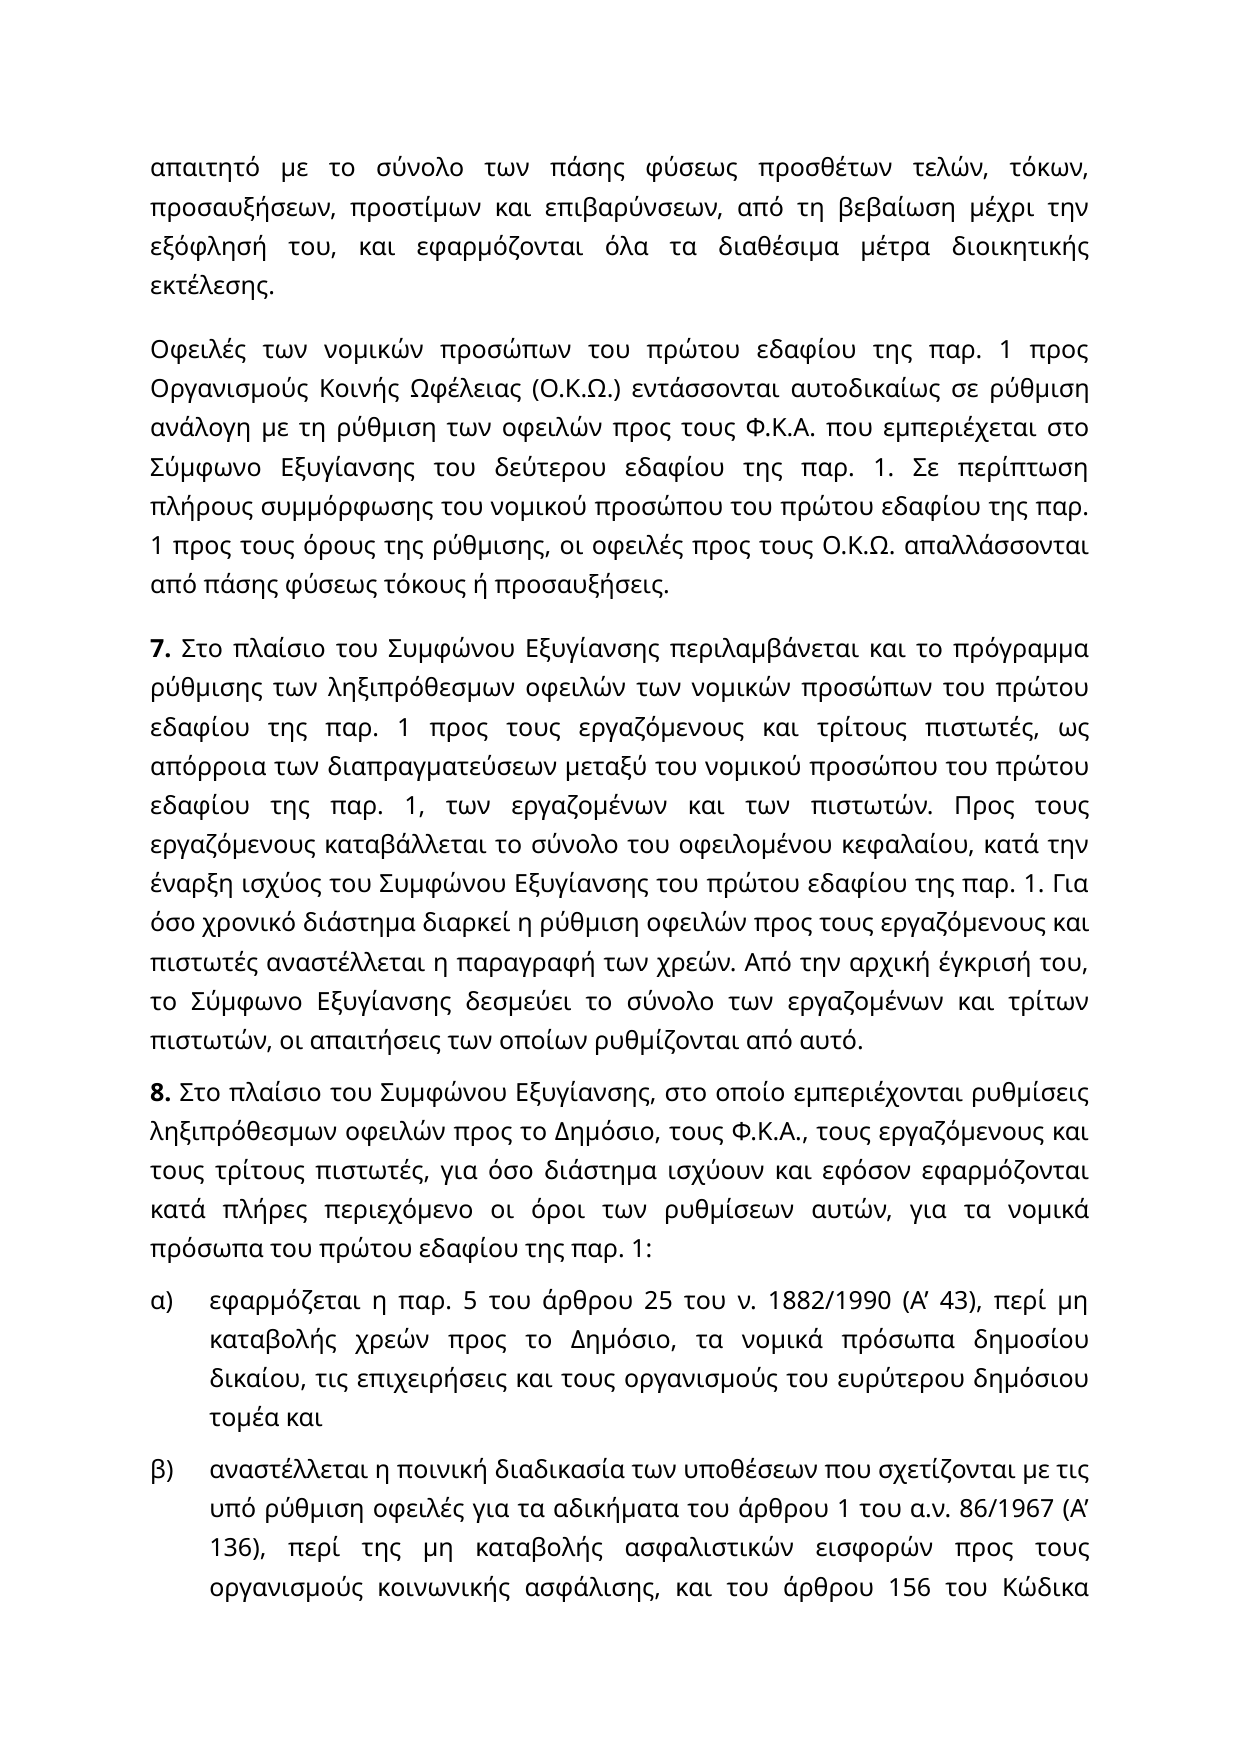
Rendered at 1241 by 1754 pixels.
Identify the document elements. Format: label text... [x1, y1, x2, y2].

list α) εφαρμόζεται η παρ. 5 του άρθρου 25 του ν. 1882/1990 (Α’ 43), περί μη καταβολής χρεών προς το Δημόσιο, τα νομικά πρόσωπα δημοσίου δικαίου, τις επιχειρήσεις και τους οργανισμούς του ευρύτερου δημόσιου τομέα και [150, 1282, 1090, 1434]
text 8. Στο πλαίσιο του Συμφώνου Εξυγίανσης, στο οποίο εμπεριέχονται ρυθμίσεις ληξιπρόθεσμων οφειλών προς το Δημόσιο, τους Φ.Κ.Α., τους εργαζόμενους και τους τρίτους πιστωτές, για όσο διάστημα ισχύουν και εφόσον εφαρμόζονται κατά πλήρες περιεχόμενο οι όροι των ρυθμίσεων αυτών, για τα νομικά πρόσωπα του πρώτου εδαφίου της παρ. 1: [150, 1074, 1090, 1265]
list β) αναστέλλεται η ποινική διαδικασία των υποθέσεων που σχετίζονται με τις υπό ρύθμιση οφειλές για τα αδικήματα του άρθρου 1 του α.ν. 86/1967 (Α’ 136), περί της μη καταβολής ασφαλιστικών εισφορών προς τους οργανισμούς κοινωνικής ασφάλισης, και του άρθρου 156 του Κώδικα [150, 1452, 1090, 1603]
text απαιτητό με το σύνολο των πάσης φύσεως προσθέτων τελών, τόκων, προσαυξήσεων, προστίμων και επιβαρύνσεων, από τη βεβαίωση μέχρι την εξόφλησή του, και εφαρμόζονται όλα τα διαθέσιμα μέτρα διοικητικής εκτέλεσης. [150, 150, 1090, 302]
text Οφειλές των νομικών προσώπων του πρώτου εδαφίου της παρ. 1 προς Οργανισμούς Κοινής Ωφέλειας (Ο.Κ.Ω.) εντάσσονται αυτοδικαίως σε ρύθμιση ανάλογη με τη ρύθμιση των οφειλών προς τους Φ.Κ.Α. που εμπεριέχεται στο Σύμφωνο Εξυγίανσης του δεύτερου εδαφίου της παρ. 1. Σε περίπτωση πλήρους συμμόρφωσης του νομικού προσώπου του πρώτου εδαφίου της παρ. 1 προς τους όρους της ρύθμισης, οι οφειλές προς τους Ο.Κ.Ω. απαλλάσσονται από πάσης φύσεως τόκους ή προσαυξήσεις. [150, 332, 1090, 601]
text 7. Στο πλαίσιο του Συμφώνου Εξυγίανσης περιλαμβάνεται και το πρόγραμμα ρύθμισης των ληξιπρόθεσμων οφειλών των νομικών προσώπων του πρώτου εδαφίου της παρ. 1 προς τους εργαζόμενους και τρίτους πιστωτές, ως απόρροια των διαπραγματεύσεων μεταξύ του νομικού προσώπου του πρώτου εδαφίου της παρ. 1, των εργαζομένων και των πιστωτών. Προς τους εργαζόμενους καταβάλλεται το σύνολο του οφειλομένου κεφαλαίου, κατά την έναρξη ισχύος του Συμφώνου Εξυγίανσης του πρώτου εδαφίου της παρ. 1. Για όσο χρονικό διάστημα διαρκεί η ρύθμιση οφειλών προς τους εργαζόμενους και πιστωτές αναστέλλεται η παραγραφή των χρεών. Από την αρχική έγκρισή του, το Σύμφωνο Εξυγίανσης δεσμεύει το σύνολο των εργαζομένων και τρίτων πιστωτών, οι απαιτήσεις των οποίων ρυθμίζονται από αυτό. [150, 631, 1090, 1057]
